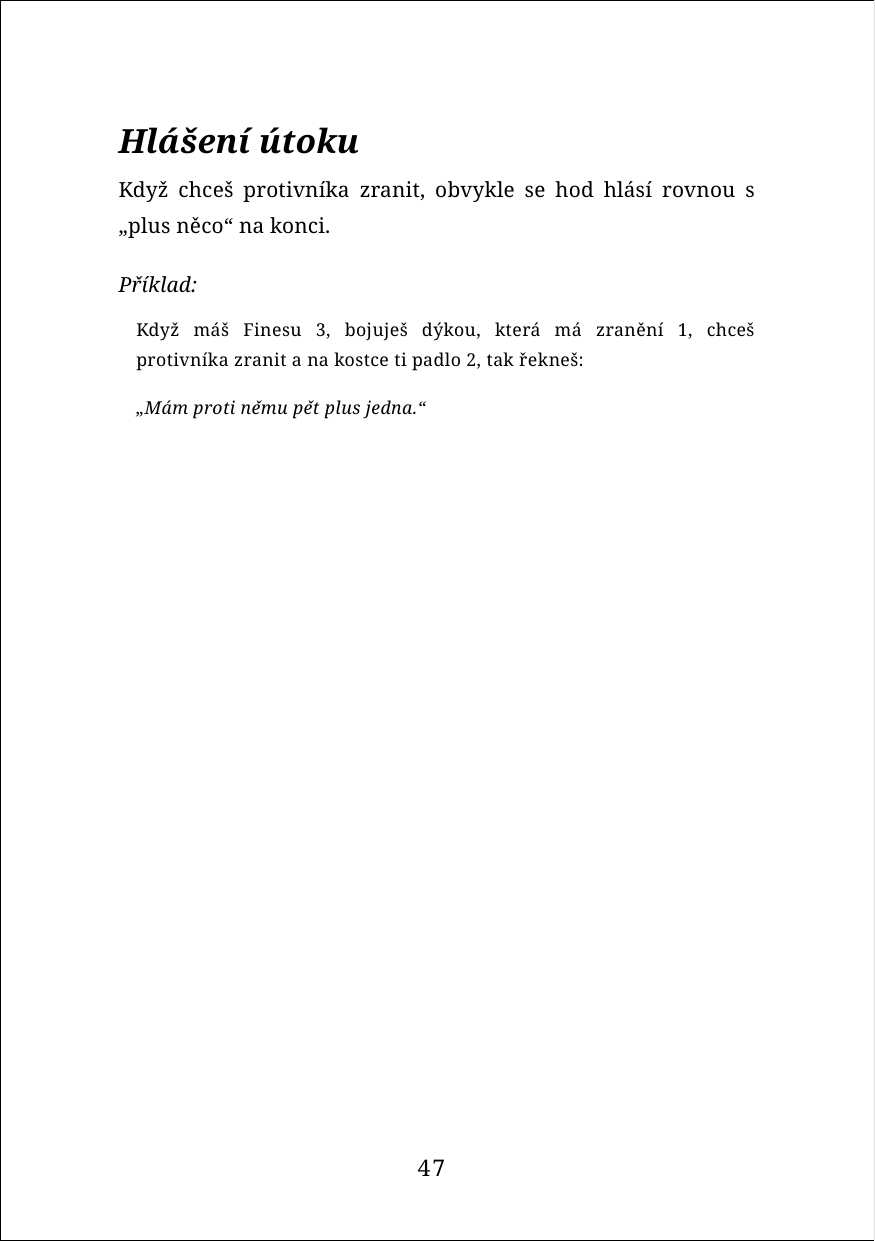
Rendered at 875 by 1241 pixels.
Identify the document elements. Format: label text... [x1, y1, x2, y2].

subtitle Hlášení útoku [118, 118, 756, 164]
text „Mám proti němu pět plus jedna.“ [136, 396, 756, 420]
text Příklad: [118, 270, 756, 298]
text Když chceš protivníka zranit, obvykle se hod hlásí rovnou s „plus něco“ na konci. [118, 175, 756, 239]
text Když máš Finesu 3, bojuješ dýkou, která má zranění 1, chceš protivníka zranit a na kostce ti padlo 2, tak řekneš: [136, 317, 756, 372]
